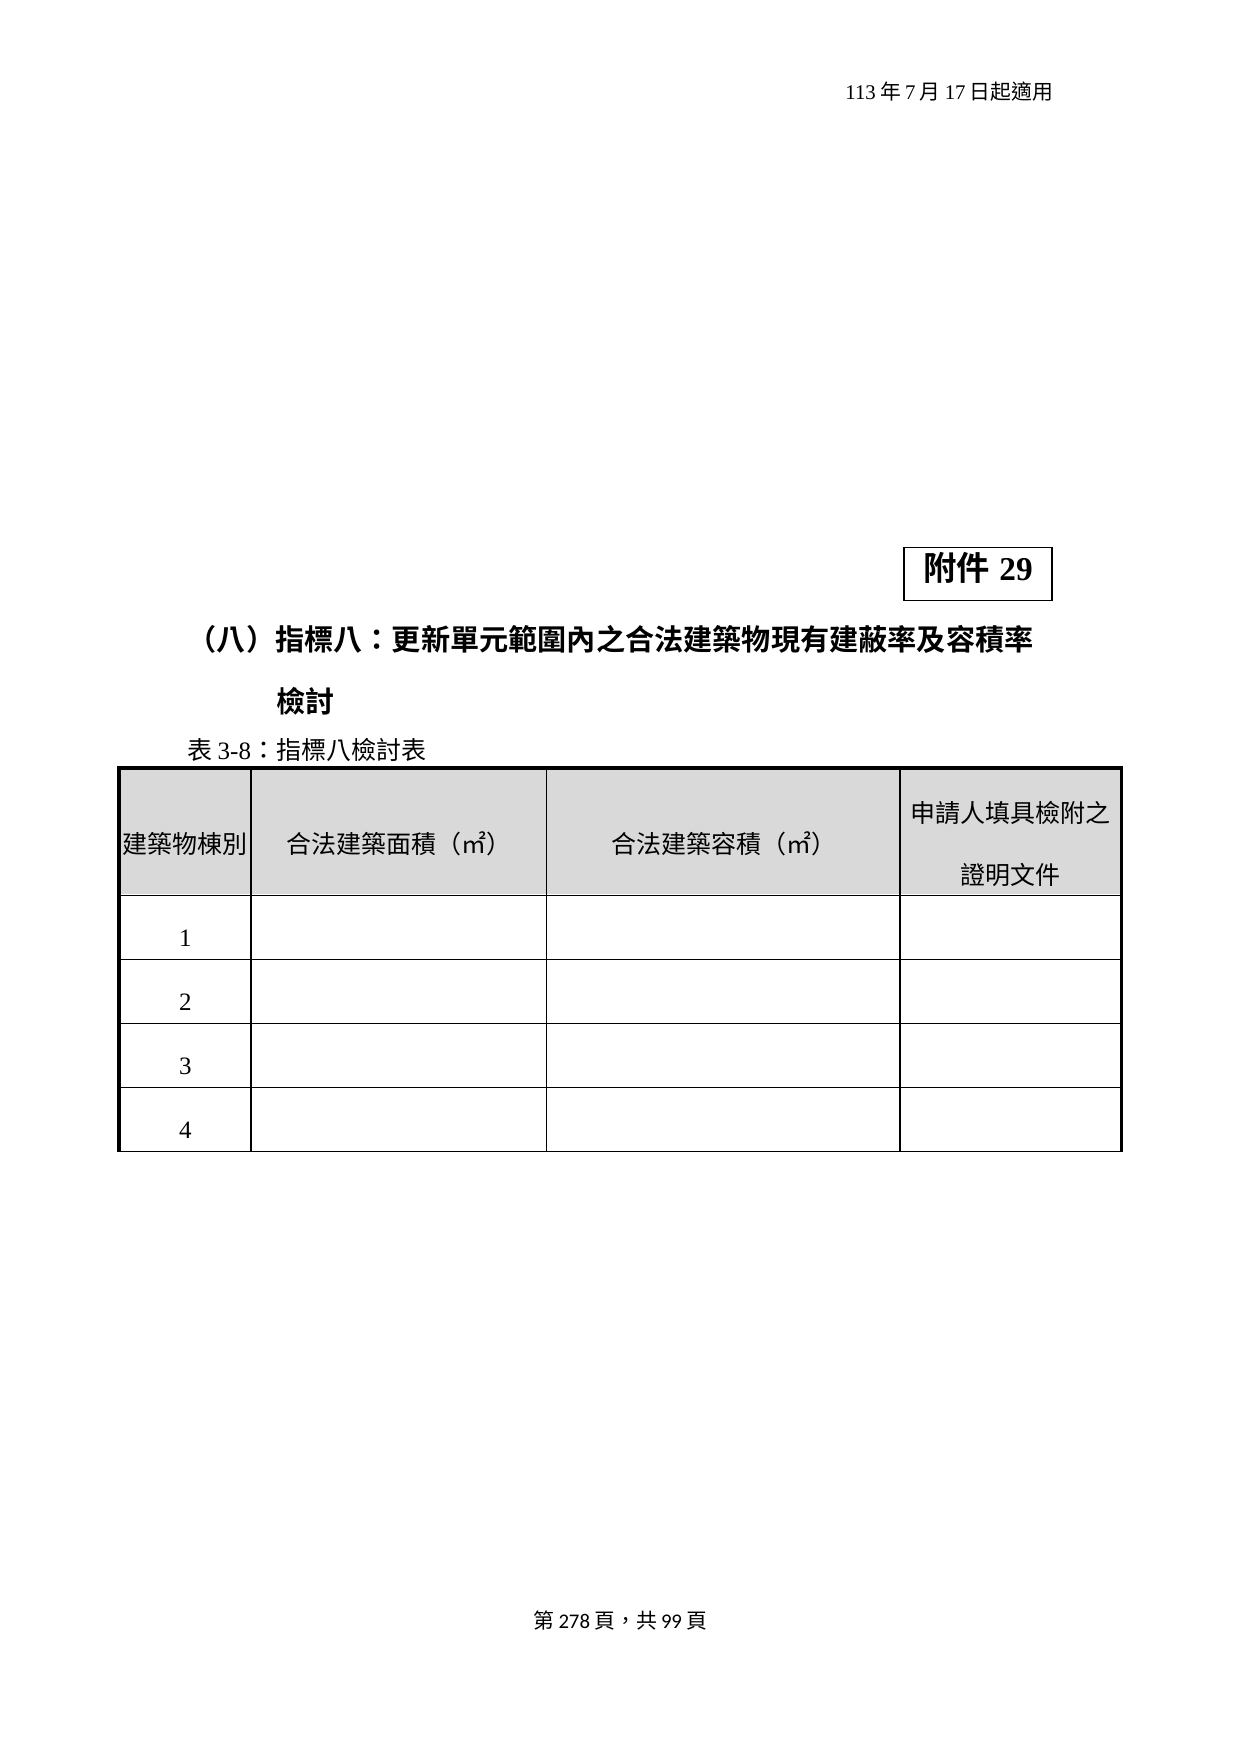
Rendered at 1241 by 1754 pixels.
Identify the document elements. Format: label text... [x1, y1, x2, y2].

table_cell [547, 1024, 899, 1087]
text （八）指標八：更新單元範圍內之合法建築物現有建蔽率及容積率檢討 [187, 596, 1053, 721]
table_cell [252, 1088, 546, 1151]
table_cell [547, 960, 899, 1023]
table_cell [901, 1088, 1120, 1151]
table_cell [901, 960, 1120, 1023]
table_cell [547, 896, 899, 958]
table_cell [547, 1088, 899, 1151]
table_header 合法建築容積（㎡） [547, 770, 899, 894]
table_header 建築物棟別 [121, 770, 250, 894]
table_cell 4 [121, 1088, 250, 1151]
table_header 合法建築面積（㎡） [252, 770, 546, 894]
table_cell 3 [121, 1024, 250, 1087]
table_cell 2 [121, 960, 250, 1023]
table_cell [901, 1024, 1120, 1087]
table_cell [252, 896, 546, 958]
text 表3-8：指標八檢討表 [187, 730, 1053, 766]
table_cell 1 [121, 896, 250, 958]
table_header 申請人填具檢附之證明文件 [901, 770, 1120, 894]
table_cell [252, 1024, 546, 1087]
table_cell [252, 960, 546, 1023]
table_cell [901, 896, 1120, 958]
